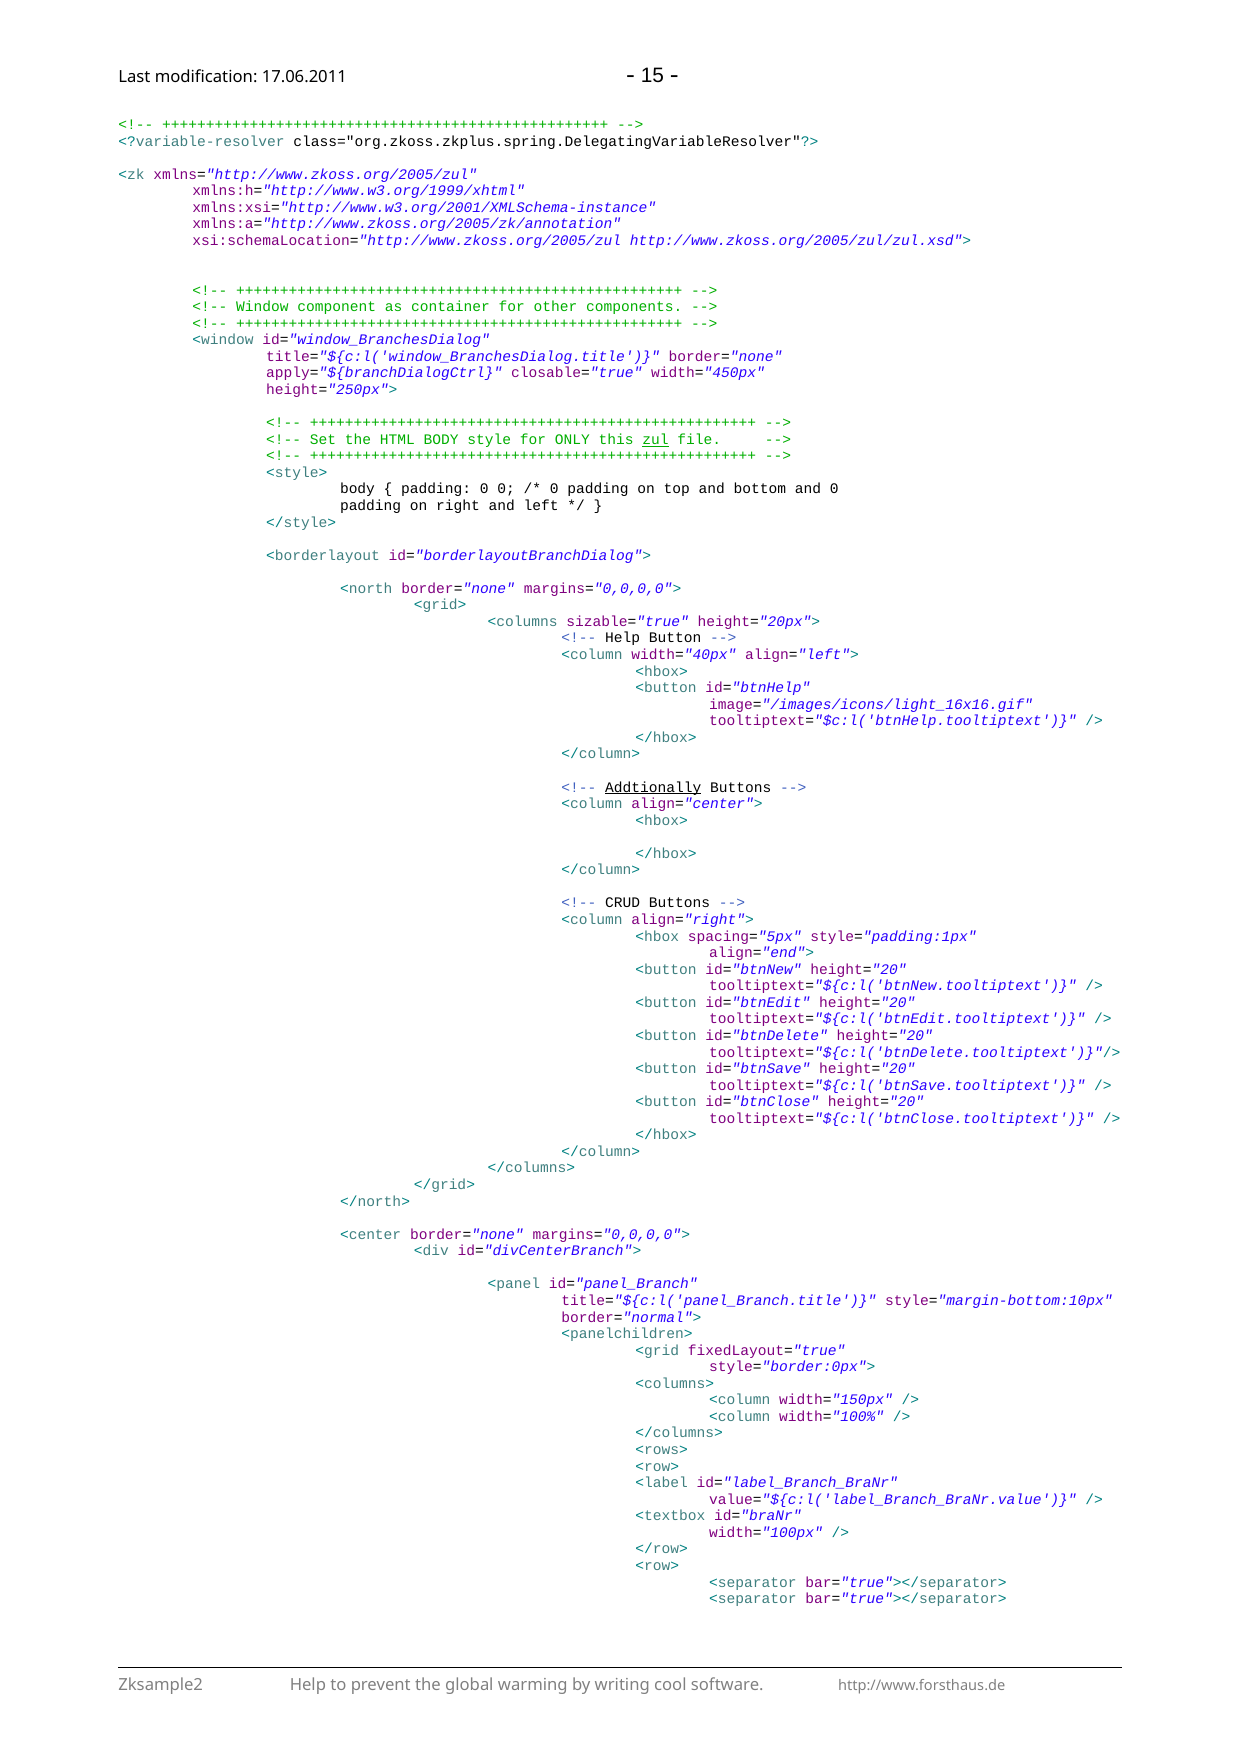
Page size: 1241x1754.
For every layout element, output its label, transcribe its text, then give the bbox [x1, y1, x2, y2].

text value="${c:l('label_Branch_BraNr.value')}" /> [118, 1492, 1122, 1508]
text <north border="none" margins="0,0,0,0"> [118, 581, 1122, 598]
text <button id="btnNew" height="20" [118, 962, 1122, 978]
text <label id="label_Branch_BraNr" [118, 1475, 1122, 1492]
text xmlns:h="http://www.w3.org/1999/xhtml" [118, 183, 1122, 200]
text tooltiptext="$c:l('btnHelp.tooltiptext')}" /> [118, 713, 1122, 730]
text padding on right and left */ } [118, 498, 1122, 515]
text <column align="center"> [118, 796, 1122, 813]
text <rows> [118, 1442, 1122, 1459]
text border="normal"> [118, 1310, 1122, 1326]
text <textbox id="braNr" [118, 1508, 1122, 1525]
text body { padding: 0 0; /* 0 padding on top and bottom and 0 [118, 482, 1122, 498]
text xmlns:a="http://www.zkoss.org/2005/zk/annotation" [118, 217, 1122, 233]
text <grid fixedLayout="true" [118, 1343, 1122, 1359]
text <hbox spacing="5px" style="padding:1px" [118, 929, 1122, 945]
text </column> [118, 1144, 1122, 1161]
text </style> [118, 515, 1122, 531]
text title="${c:l('panel_Branch.title')}" style="margin-bottom:10px" [118, 1293, 1122, 1310]
text <button id="btnEdit" height="20" [118, 995, 1122, 1012]
text <columns> [118, 1376, 1122, 1393]
text <column width="150px" /> [118, 1393, 1122, 1409]
text tooltiptext="${c:l('btnDelete.tooltiptext')}"/> [118, 1045, 1122, 1061]
text <!-- +++++++++++++++++++++++++++++++++++++++++++++++++++ --> [118, 283, 1122, 299]
text <!-- +++++++++++++++++++++++++++++++++++++++++++++++++++ --> [118, 448, 1122, 465]
text <style> [118, 465, 1122, 482]
text <!-- +++++++++++++++++++++++++++++++++++++++++++++++++++ --> [118, 415, 1122, 432]
text <!-- Addtionally Buttons --> [118, 780, 1122, 796]
text </hbox> [118, 1128, 1122, 1144]
text <!-- Window component as container for other components. --> [118, 299, 1122, 316]
text <!-- +++++++++++++++++++++++++++++++++++++++++++++++++++ --> [118, 316, 1122, 333]
text <hbox> [118, 664, 1122, 680]
text <hbox> [118, 813, 1122, 829]
text </column> [118, 747, 1122, 763]
text <borderlayout id="borderlayoutBranchDialog"> [118, 548, 1122, 564]
text <panel id="panel_Branch" [118, 1277, 1122, 1293]
text <!-- +++++++++++++++++++++++++++++++++++++++++++++++++++ --> [118, 117, 1122, 134]
text <panelchildren> [118, 1326, 1122, 1343]
text xmlns:xsi="http://www.w3.org/2001/XMLSchema-instance" [118, 200, 1122, 217]
text <window id="window_BranchesDialog" [118, 333, 1122, 349]
text image="/images/icons/light_16x16.gif" [118, 697, 1122, 713]
text <button id="btnHelp" [118, 680, 1122, 697]
text align="end"> [118, 945, 1122, 962]
text tooltiptext="${c:l('btnSave.tooltiptext')}" /> [118, 1078, 1122, 1094]
text <button id="btnSave" height="20" [118, 1061, 1122, 1078]
text <grid> [118, 598, 1122, 614]
text </hbox> [118, 846, 1122, 863]
text <!-- Help Button --> [118, 631, 1122, 647]
text <center border="none" margins="0,0,0,0"> [118, 1227, 1122, 1243]
text xsi:schemaLocation="http://www.zkoss.org/2005/zul http://www.zkoss.org/2005/zul/zul.xsd"> [118, 233, 1122, 250]
text </hbox> [118, 730, 1122, 747]
text <separator bar="true"></separator> [118, 1575, 1122, 1591]
text <zk xmlns="http://www.zkoss.org/2005/zul" [118, 167, 1122, 183]
text </columns> [118, 1161, 1122, 1177]
text <columns sizable="true" height="20px"> [118, 614, 1122, 631]
text <row> [118, 1459, 1122, 1475]
text title="${c:l('window_BranchesDialog.title')}" border="none" [118, 349, 1122, 366]
text </row> [118, 1542, 1122, 1558]
text tooltiptext="${c:l('btnClose.tooltiptext')}" /> [118, 1111, 1122, 1128]
text <div id="divCenterBranch"> [118, 1243, 1122, 1260]
text <!-- Set the HTML BODY style for ONLY this zul file. --> [118, 432, 1122, 448]
text style="border:0px"> [118, 1359, 1122, 1376]
text apply="${branchDialogCtrl}" closable="true" width="450px" [118, 366, 1122, 382]
text </north> [118, 1194, 1122, 1210]
text <separator bar="true"></separator> [118, 1591, 1122, 1608]
text <column width="40px" align="left"> [118, 647, 1122, 664]
text <column width="100%" /> [118, 1409, 1122, 1426]
text height="250px"> [118, 382, 1122, 399]
text width="100px" /> [118, 1525, 1122, 1542]
text tooltiptext="${c:l('btnEdit.tooltiptext')}" /> [118, 1012, 1122, 1028]
text <!-- CRUD Buttons --> [118, 896, 1122, 912]
text </grid> [118, 1177, 1122, 1194]
text <button id="btnClose" height="20" [118, 1094, 1122, 1111]
text <?variable-resolver class="org.zkoss.zkplus.spring.DelegatingVariableResolver"?> [118, 134, 1122, 150]
text </column> [118, 863, 1122, 879]
text <row> [118, 1558, 1122, 1575]
text <column align="right"> [118, 912, 1122, 929]
text tooltiptext="${c:l('btnNew.tooltiptext')}" /> [118, 978, 1122, 995]
text </columns> [118, 1426, 1122, 1442]
text <button id="btnDelete" height="20" [118, 1028, 1122, 1045]
